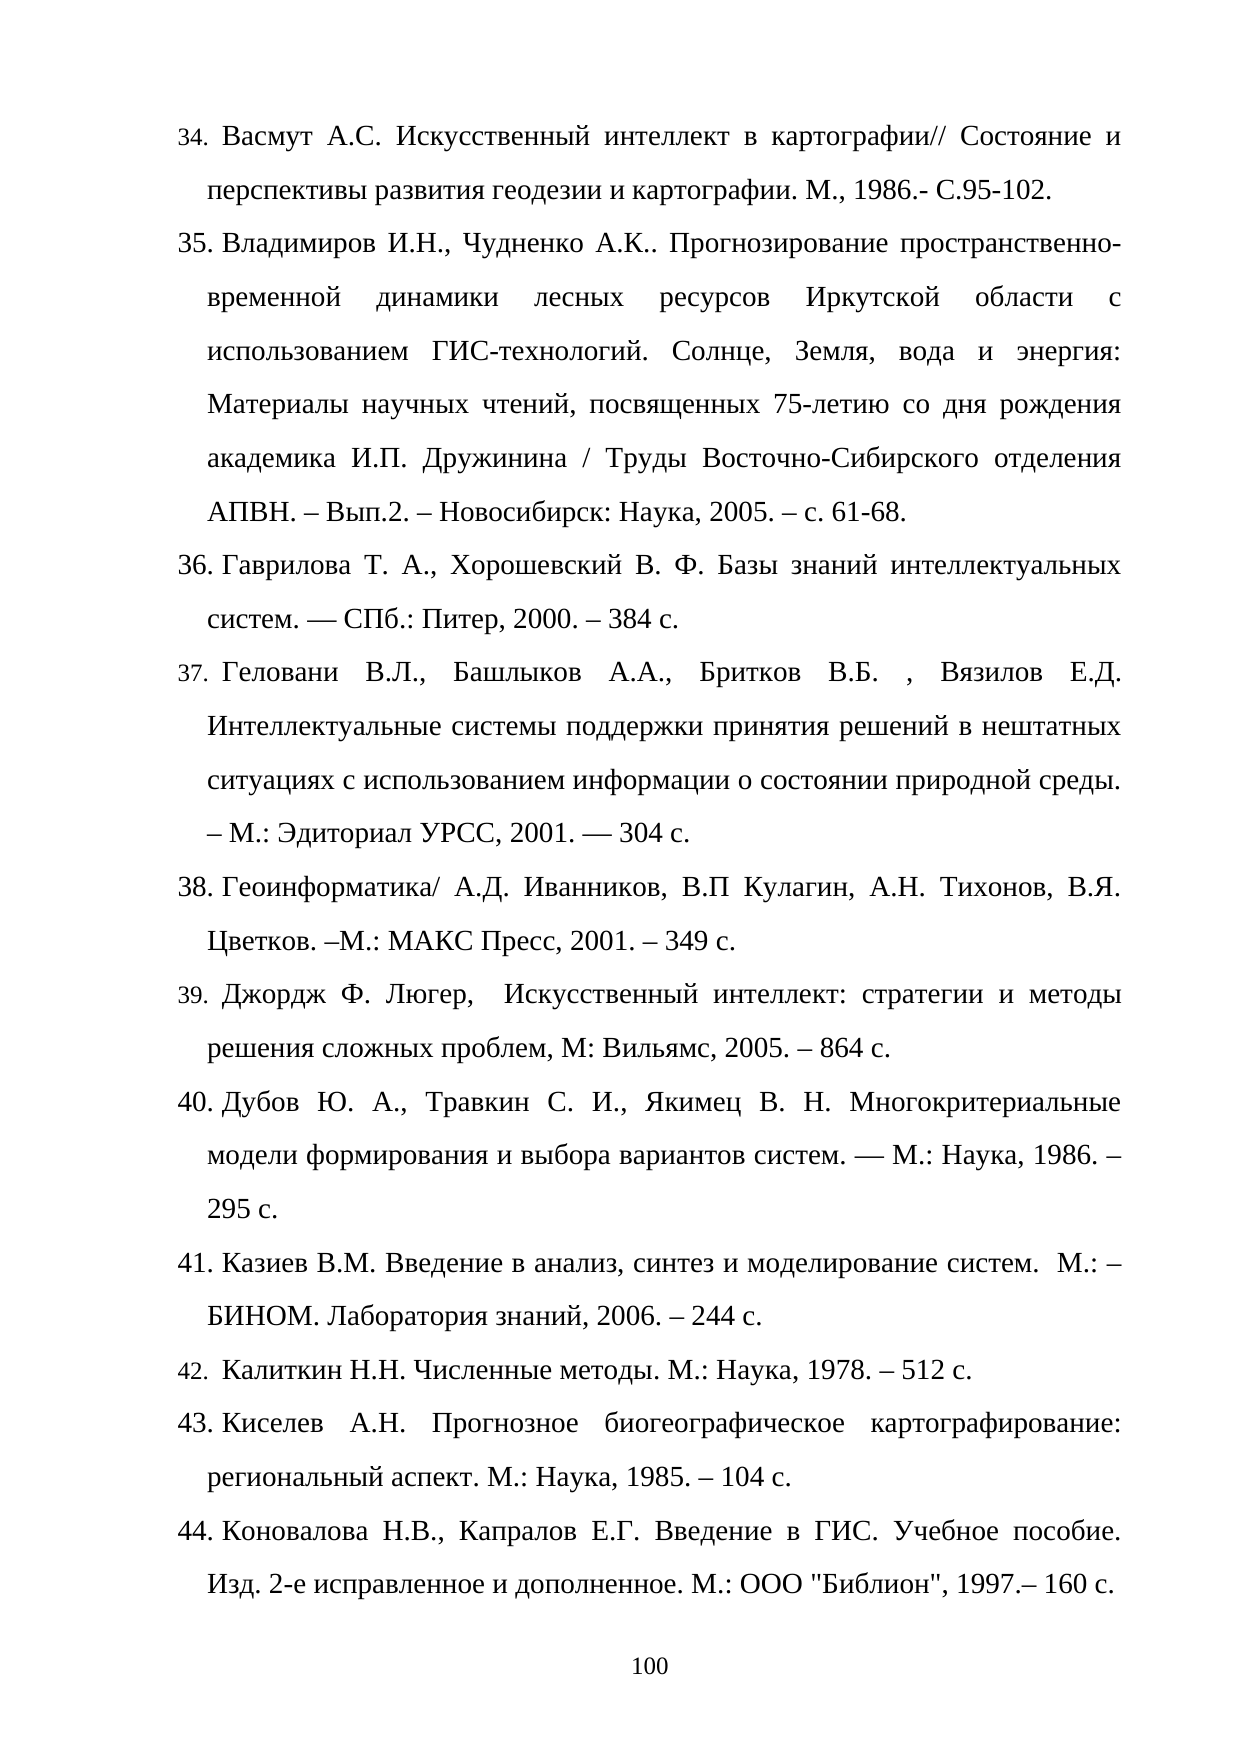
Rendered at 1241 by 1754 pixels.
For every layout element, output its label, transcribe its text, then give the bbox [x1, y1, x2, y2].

list Киселев А.Н. Прогнозное биогеографическое картографирование: региональный аспект. М.: Наука, 1985. – 104 с. [177, 1406, 1122, 1493]
list Калиткин Н.Н. Численные методы. М.: Наука, 1978. – 512 с. [177, 1352, 1122, 1386]
list Казиев В.М. Введение в анализ, синтез и моделирование систем. М.: – БИНОМ. Лаборатория знаний, 2006. – 244 с. [177, 1245, 1122, 1332]
list Васмут А.С. Искусственный интеллект в картографии// Состояние и перспективы развития геодезии и картографии. М., 1986.- С.95-102. [177, 118, 1122, 205]
list Владимиров И.Н., Чудненко А.К.. Прогнозирование пространственно-временной динамики лесных ресурсов Иркутской области с использованием ГИС-технологий. Солнце, Земля, вода и энергия: Материалы научных чтений, посвященных 75-летию со дня рождения академика И.П. Дружинина / Труды Восточно-Сибирского отделения АПВН. – Вып.2. – Новосибирск: Наука, 2005. – с. 61-68. [177, 225, 1122, 527]
list Джордж Ф. Люгер, Искусственный интеллект: стратегии и методы решения сложных проблем, М: Вильямс, 2005. – 864 с. [177, 976, 1122, 1064]
list Дубов Ю. А., Травкин С. И., Якимец В. Н. Многокритериальные модели формирования и выбора вариантов систем. — М.: Наука, 1986. – 295 с. [177, 1084, 1122, 1224]
list Геловани В.Л., Башлыков А.А., Бритков В.Б. , Вязилов Е.Д. Интеллектуальные системы поддержки принятия решений в нештатных ситуациях с использованием информации о состоянии природной среды. – М.: Эдиториал УРСС, 2001. — 304 с. [177, 654, 1122, 849]
list Коновалова Н.В., Капралов Е.Г. Введение в ГИС. Учебное пособие. Изд. 2-е исправленное и дополненное. М.: ООО "Библион", 1997.– 160 с. [177, 1513, 1122, 1600]
list Гаврилова Т. А., Хорошевский В. Ф. Базы знаний интеллектуальных систем. — СПб.: Питер, 2000. – 384 с. [177, 547, 1122, 634]
list Геоинформатика/ А.Д. Иванников, В.П Кулагин, А.Н. Тихонов, В.Я. Цветков. –М.: МАКС Пресс, 2001. – 349 с. [177, 869, 1122, 956]
